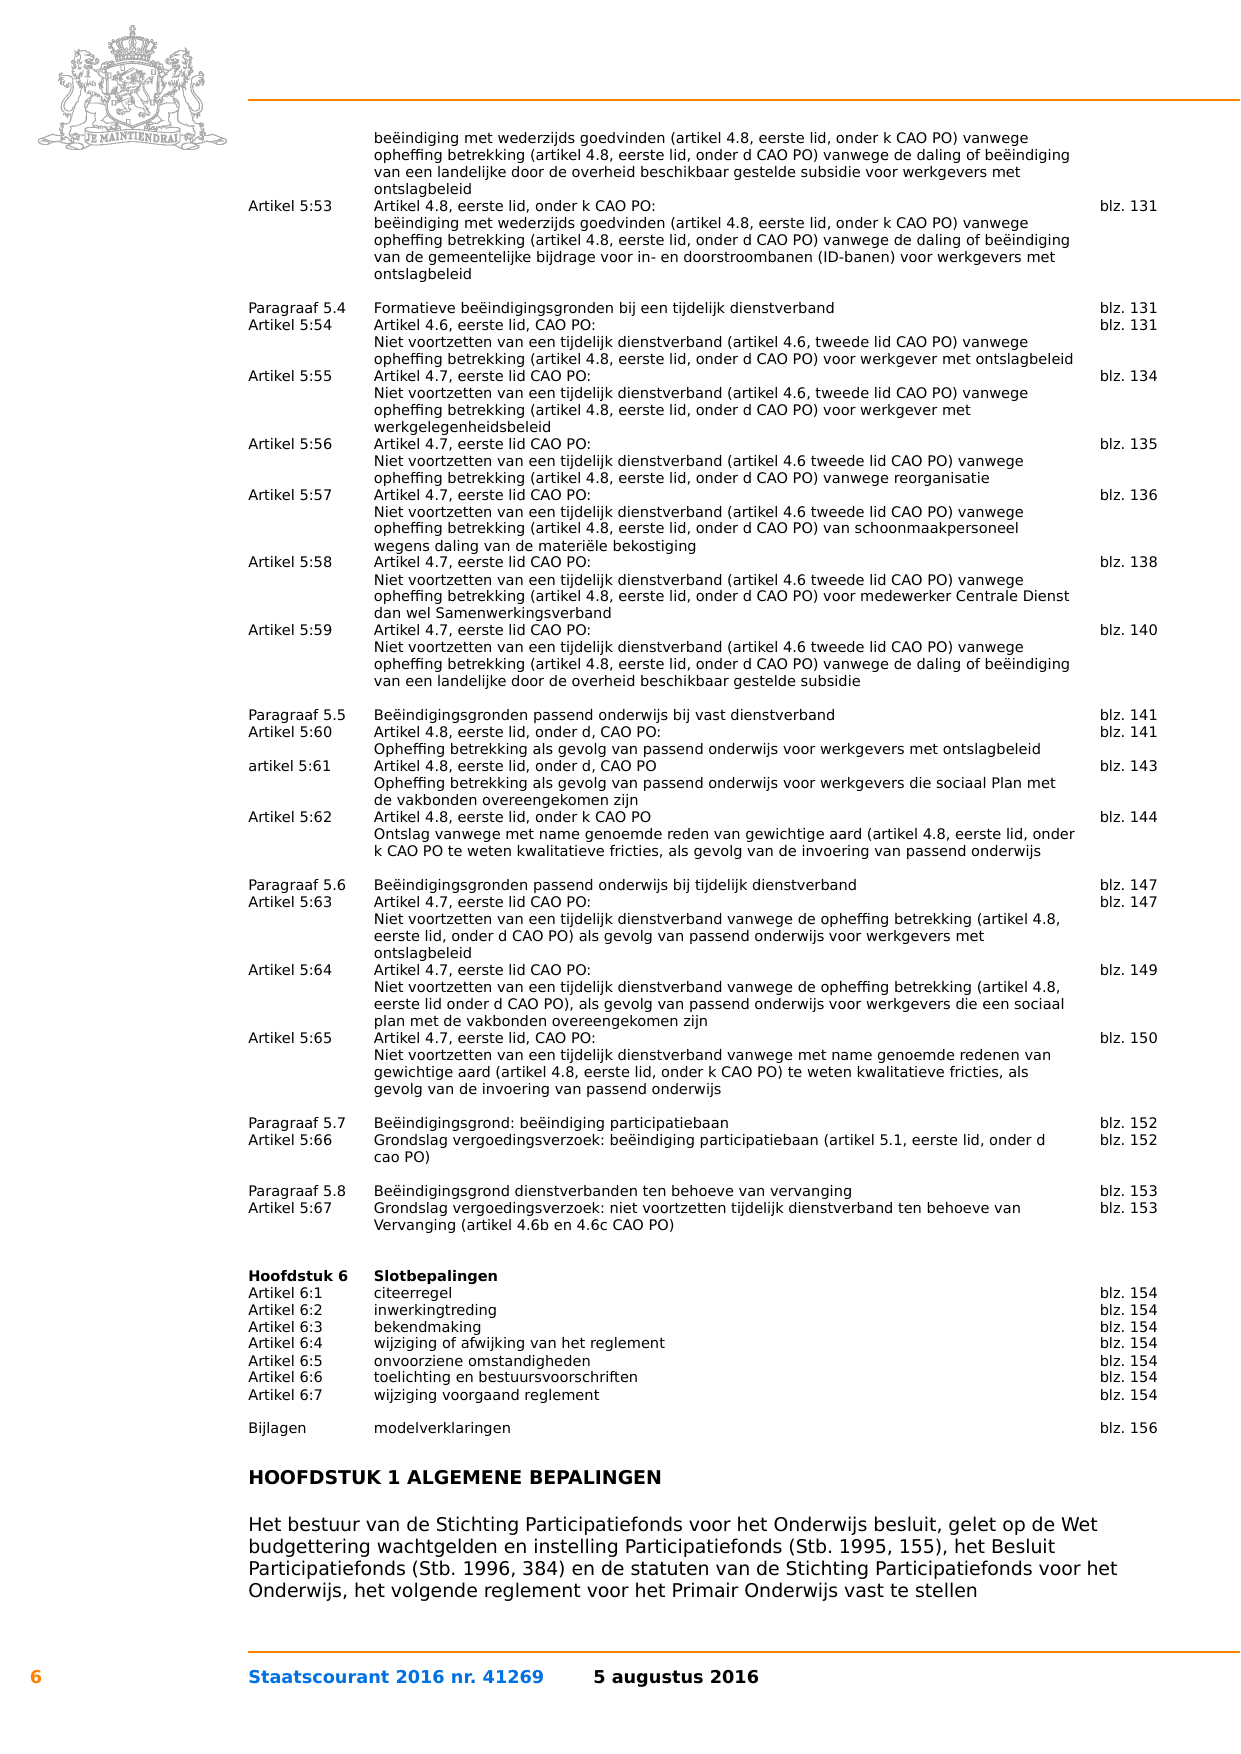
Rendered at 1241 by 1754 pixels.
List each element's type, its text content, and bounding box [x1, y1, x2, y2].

table_cell artikel 5:61 [248, 758, 368, 775]
table_cell [1083, 571, 1163, 622]
table_cell wijziging of afwijking van het reglement [368, 1335, 1082, 1352]
table_cell citeerregel [368, 1285, 1082, 1301]
table_cell blz. 138 [1083, 554, 1163, 571]
table_cell Artikel 4.8, eerste lid, onder d, CAO PO: [368, 724, 1082, 741]
table_cell [368, 860, 1082, 877]
table_cell Paragraaf 5.4 [248, 300, 368, 317]
table_cell Artikel 6:7 [248, 1386, 368, 1403]
table_cell blz. 140 [1083, 622, 1163, 639]
table_cell [248, 571, 368, 622]
table_cell Artikel 5:67 [248, 1200, 368, 1233]
table_cell [1083, 215, 1163, 283]
table_cell Niet voortzetten van een tijdelijk dienstverband (artikel 4.6 tweede lid CAO PO) vanwege opheffing betrekking (artikel 4.8, eerste lid, onder d CAO PO) voor medewerker Centrale Dienst dan wel Samenwerkingsverband [368, 571, 1082, 622]
table_cell [1083, 690, 1163, 707]
table_cell Artikel 5:57 [248, 486, 368, 503]
table_cell inwerkingtreding [368, 1301, 1082, 1318]
table_cell [248, 860, 368, 877]
table_cell Beëindigingsgronden passend onderwijs bij tijdelijk dienstverband [368, 877, 1082, 894]
table_cell Paragraaf 5.7 [248, 1115, 368, 1132]
table_cell blz. 131 [1083, 198, 1163, 215]
table_cell Artikel 4.7, eerste lid CAO PO: [368, 368, 1082, 384]
table_cell bekendmaking [368, 1319, 1082, 1335]
table_cell Artikel 6:2 [248, 1301, 368, 1318]
table_cell Niet voortzetten van een tijdelijk dienstverband (artikel 4.6, tweede lid CAO PO) vanwege opheffing betrekking (artikel 4.8, eerste lid, onder d CAO PO) voor werkgever met ontslagbeleid [368, 334, 1082, 368]
table_cell Slotbepalingen [368, 1268, 1082, 1284]
table_cell Niet voortzetten van een tijdelijk dienstverband (artikel 4.6 tweede lid CAO PO) vanwege opheffing betrekking (artikel 4.8, eerste lid, onder d CAO PO) vanwege reorganisatie [368, 453, 1082, 486]
table_cell Artikel 5:55 [248, 368, 368, 384]
table_cell blz. 131 [1083, 300, 1163, 317]
table_cell Opheffing betrekking als gevolg van passend onderwijs voor werkgevers die sociaal Plan met de vakbonden overeengekomen zijn [368, 775, 1082, 809]
table_cell [248, 775, 368, 809]
table_cell Artikel 4.6, eerste lid, CAO PO: [368, 317, 1082, 334]
table_cell Hoofdstuk 6 [248, 1268, 368, 1284]
table_cell Artikel 4.7, eerste lid CAO PO: [368, 554, 1082, 571]
table_cell [1083, 860, 1163, 877]
table_cell Niet voortzetten van een tijdelijk dienstverband vanwege de opheffing betrekking (artikel 4.8, eerste lid, onder d CAO PO) als gevolg van passend onderwijs voor werkgevers met ontslagbeleid [368, 911, 1082, 962]
table_cell Artikel 5:59 [248, 622, 368, 639]
table_cell blz. 154 [1083, 1285, 1163, 1301]
table_cell beëindiging met wederzijds goedvinden (artikel 4.8, eerste lid, onder k CAO PO) vanwege opheffing betrekking (artikel 4.8, eerste lid, onder d CAO PO) vanwege de daling of beëindiging van een landelijke door de overheid beschikbaar gestelde subsidie voor werkgevers met ontslagbeleid [368, 130, 1082, 198]
table_cell blz. 150 [1083, 1030, 1163, 1047]
table_cell [368, 1166, 1082, 1183]
table_cell [248, 1251, 368, 1267]
table_cell Artikel 5:54 [248, 317, 368, 334]
table_cell [1083, 385, 1163, 436]
table_cell [248, 690, 368, 707]
table_cell blz. 152 [1083, 1115, 1163, 1132]
table_cell Artikel 6:1 [248, 1285, 368, 1301]
table_cell Niet voortzetten van een tijdelijk dienstverband (artikel 4.6 tweede lid CAO PO) vanwege opheffing betrekking (artikel 4.8, eerste lid, onder d CAO PO) vanwege de daling of beëindiging van een landelijke door de overheid beschikbaar gestelde subsidie [368, 639, 1082, 690]
table_cell blz. 141 [1083, 724, 1163, 741]
table_cell blz. 149 [1083, 962, 1163, 979]
table_cell [248, 639, 368, 690]
table_cell blz. 153 [1083, 1183, 1163, 1199]
table_cell Artikel 6:4 [248, 1335, 368, 1352]
table_cell blz. 154 [1083, 1319, 1163, 1335]
table_cell Beëindigingsgrond: beëindiging participatiebaan [368, 1115, 1082, 1132]
table_cell Beëindigingsgronden passend onderwijs bij vast dienstverband [368, 707, 1082, 724]
table_cell [248, 1403, 368, 1420]
table_cell blz. 154 [1083, 1369, 1163, 1386]
table_cell [368, 1403, 1082, 1420]
table_cell Ontslag vanwege met name genoemde reden van gewichtige aard (artikel 4.8, eerste lid, onder k CAO PO te weten kwalitatieve fricties, als gevolg van de invoering van passend onderwijs [368, 826, 1082, 860]
table_cell [368, 690, 1082, 707]
table_cell [1083, 1098, 1163, 1115]
table_cell Artikel 6:6 [248, 1369, 368, 1386]
table_cell blz. 136 [1083, 486, 1163, 503]
picture [38, 25, 227, 150]
table_cell blz. 152 [1083, 1132, 1163, 1166]
table_cell [368, 283, 1082, 300]
table_cell [1083, 1166, 1163, 1183]
table_cell Artikel 5:63 [248, 894, 368, 911]
table_cell Artikel 5:53 [248, 198, 368, 215]
table_cell Artikel 5:56 [248, 436, 368, 452]
table_cell blz. 153 [1083, 1200, 1163, 1233]
table_cell toelichting en bestuursvoorschriften [368, 1369, 1082, 1386]
table_cell Formatieve beëindigingsgronden bij een tijdelijk dienstverband [368, 300, 1082, 317]
table_cell blz. 147 [1083, 877, 1163, 894]
table_cell [248, 130, 368, 198]
table_cell Artikel 5:66 [248, 1132, 368, 1166]
subtitle HOOFDSTUK 1 ALGEMENE BEPALINGEN [248, 1467, 1163, 1489]
table_cell Grondslag vergoedingsverzoek: niet voortzetten tijdelijk dienstverband ten behoeve van Vervanging (artikel 4.6b en 4.6c CAO PO) [368, 1200, 1082, 1233]
table_cell [1083, 453, 1163, 486]
table_cell blz. 154 [1083, 1353, 1163, 1369]
table_cell [248, 334, 368, 368]
table_cell Artikel 4.8, eerste lid, onder k CAO PO: [368, 198, 1082, 215]
table_cell blz. 134 [1083, 368, 1163, 384]
table_cell blz. 144 [1083, 809, 1163, 826]
table_cell [1083, 911, 1163, 962]
table_cell [248, 826, 368, 860]
table_cell Niet voortzetten van een tijdelijk dienstverband (artikel 4.6, tweede lid CAO PO) vanwege opheffing betrekking (artikel 4.8, eerste lid, onder d CAO PO) voor werkgever met werkgelegenheidsbeleid [368, 385, 1082, 436]
table_cell [248, 215, 368, 283]
table_cell [248, 283, 368, 300]
table_cell Artikel 4.8, eerste lid, onder k CAO PO [368, 809, 1082, 826]
table_cell Grondslag vergoedingsverzoek: beëindiging participatiebaan (artikel 5.1, eerste lid, onder d cao PO) [368, 1132, 1082, 1166]
table_cell Paragraaf 5.5 [248, 707, 368, 724]
table_cell [248, 911, 368, 962]
table_cell [1083, 979, 1163, 1030]
table_cell Paragraaf 5.8 [248, 1183, 368, 1199]
table_cell Artikel 4.8, eerste lid, onder d, CAO PO [368, 758, 1082, 775]
table_cell Niet voortzetten van een tijdelijk dienstverband (artikel 4.6 tweede lid CAO PO) vanwege opheffing betrekking (artikel 4.8, eerste lid, onder d CAO PO) van schoonmaakpersoneel wegens daling van de materiële bekostiging [368, 504, 1082, 554]
table_cell [1083, 741, 1163, 758]
table_cell [368, 1251, 1082, 1267]
table_cell [248, 1234, 368, 1251]
table_cell [1083, 826, 1163, 860]
table_cell Artikel 5:58 [248, 554, 368, 571]
table_cell modelverklaringen [368, 1420, 1082, 1437]
table_cell [1083, 504, 1163, 554]
table_cell blz. 143 [1083, 758, 1163, 775]
table_cell Beëindigingsgrond dienstverbanden ten behoeve van vervanging [368, 1183, 1082, 1199]
table_cell Artikel 5:64 [248, 962, 368, 979]
table_cell Artikel 6:3 [248, 1319, 368, 1335]
table_cell [1083, 1251, 1163, 1267]
table_cell Artikel 6:5 [248, 1353, 368, 1369]
table_cell Artikel 4.7, eerste lid CAO PO: [368, 436, 1082, 452]
table_cell [248, 979, 368, 1030]
table_cell [248, 1166, 368, 1183]
table_cell blz. 156 [1083, 1420, 1163, 1437]
table_cell Artikel 4.7, eerste lid CAO PO: [368, 622, 1082, 639]
table_cell [248, 385, 368, 436]
table_cell [248, 453, 368, 486]
table_cell [1083, 1234, 1163, 1251]
table_cell [368, 1098, 1082, 1115]
table_cell blz. 135 [1083, 436, 1163, 452]
table_cell [1083, 1403, 1163, 1420]
table_cell Artikel 5:65 [248, 1030, 368, 1047]
text Het bestuur van de Stichting Participatiefonds voor het Onderwijs besluit, gelet op de Wet budgettering wachtgelden en instelling Participatiefonds (Stb. 1995, 155), het Besluit Participatiefonds (Stb. 1996, 384) en de statuten van de Stichting Participatiefonds voor het Onderwijs, het volgende reglement voor het Primair Onderwijs vast te stellen [248, 1514, 1163, 1602]
table_cell Artikel 4.7, eerste lid CAO PO: [368, 894, 1082, 911]
table_cell blz. 141 [1083, 707, 1163, 724]
table_cell Artikel 5:60 [248, 724, 368, 741]
table_cell [1083, 775, 1163, 809]
table_cell [1083, 130, 1163, 198]
table_cell [1083, 283, 1163, 300]
table_cell [248, 741, 368, 758]
table_cell Niet voortzetten van een tijdelijk dienstverband vanwege met name genoemde redenen van gewichtige aard (artikel 4.8, eerste lid, onder k CAO PO) te weten kwalitatieve fricties, als gevolg van de invoering van passend onderwijs [368, 1047, 1082, 1098]
table_cell [1083, 1268, 1163, 1284]
table_cell Artikel 4.7, eerste lid CAO PO: [368, 486, 1082, 503]
table_cell [248, 1047, 368, 1098]
table_cell Artikel 4.7, eerste lid, CAO PO: [368, 1030, 1082, 1047]
table_cell [248, 1098, 368, 1115]
table_cell Artikel 5:62 [248, 809, 368, 826]
table_cell onvoorziene omstandigheden [368, 1353, 1082, 1369]
table_cell [1083, 334, 1163, 368]
table_cell Niet voortzetten van een tijdelijk dienstverband vanwege de opheffing betrekking (artikel 4.8, eerste lid onder d CAO PO), als gevolg van passend onderwijs voor werkgevers die een sociaal plan met de vakbonden overeengekomen zijn [368, 979, 1082, 1030]
table_cell [1083, 639, 1163, 690]
table_cell [368, 1234, 1082, 1251]
table_cell blz. 147 [1083, 894, 1163, 911]
table_cell blz. 154 [1083, 1386, 1163, 1403]
table_cell blz. 154 [1083, 1301, 1163, 1318]
table_cell Opheffing betrekking als gevolg van passend onderwijs voor werkgevers met ontslagbeleid [368, 741, 1082, 758]
table_cell Bijlagen [248, 1420, 368, 1437]
table_cell blz. 131 [1083, 317, 1163, 334]
table_cell beëindiging met wederzijds goedvinden (artikel 4.8, eerste lid, onder k CAO PO) vanwege opheffing betrekking (artikel 4.8, eerste lid, onder d CAO PO) vanwege de daling of beëindiging van de gemeentelijke bijdrage voor in- en doorstroombanen (ID-banen) voor werkgevers met ontslagbeleid [368, 215, 1082, 283]
table_cell Paragraaf 5.6 [248, 877, 368, 894]
table_cell [248, 504, 368, 554]
table_cell blz. 154 [1083, 1335, 1163, 1352]
table_cell Artikel 4.7, eerste lid CAO PO: [368, 962, 1082, 979]
table_cell wijziging voorgaand reglement [368, 1386, 1082, 1403]
table_cell [1083, 1047, 1163, 1098]
